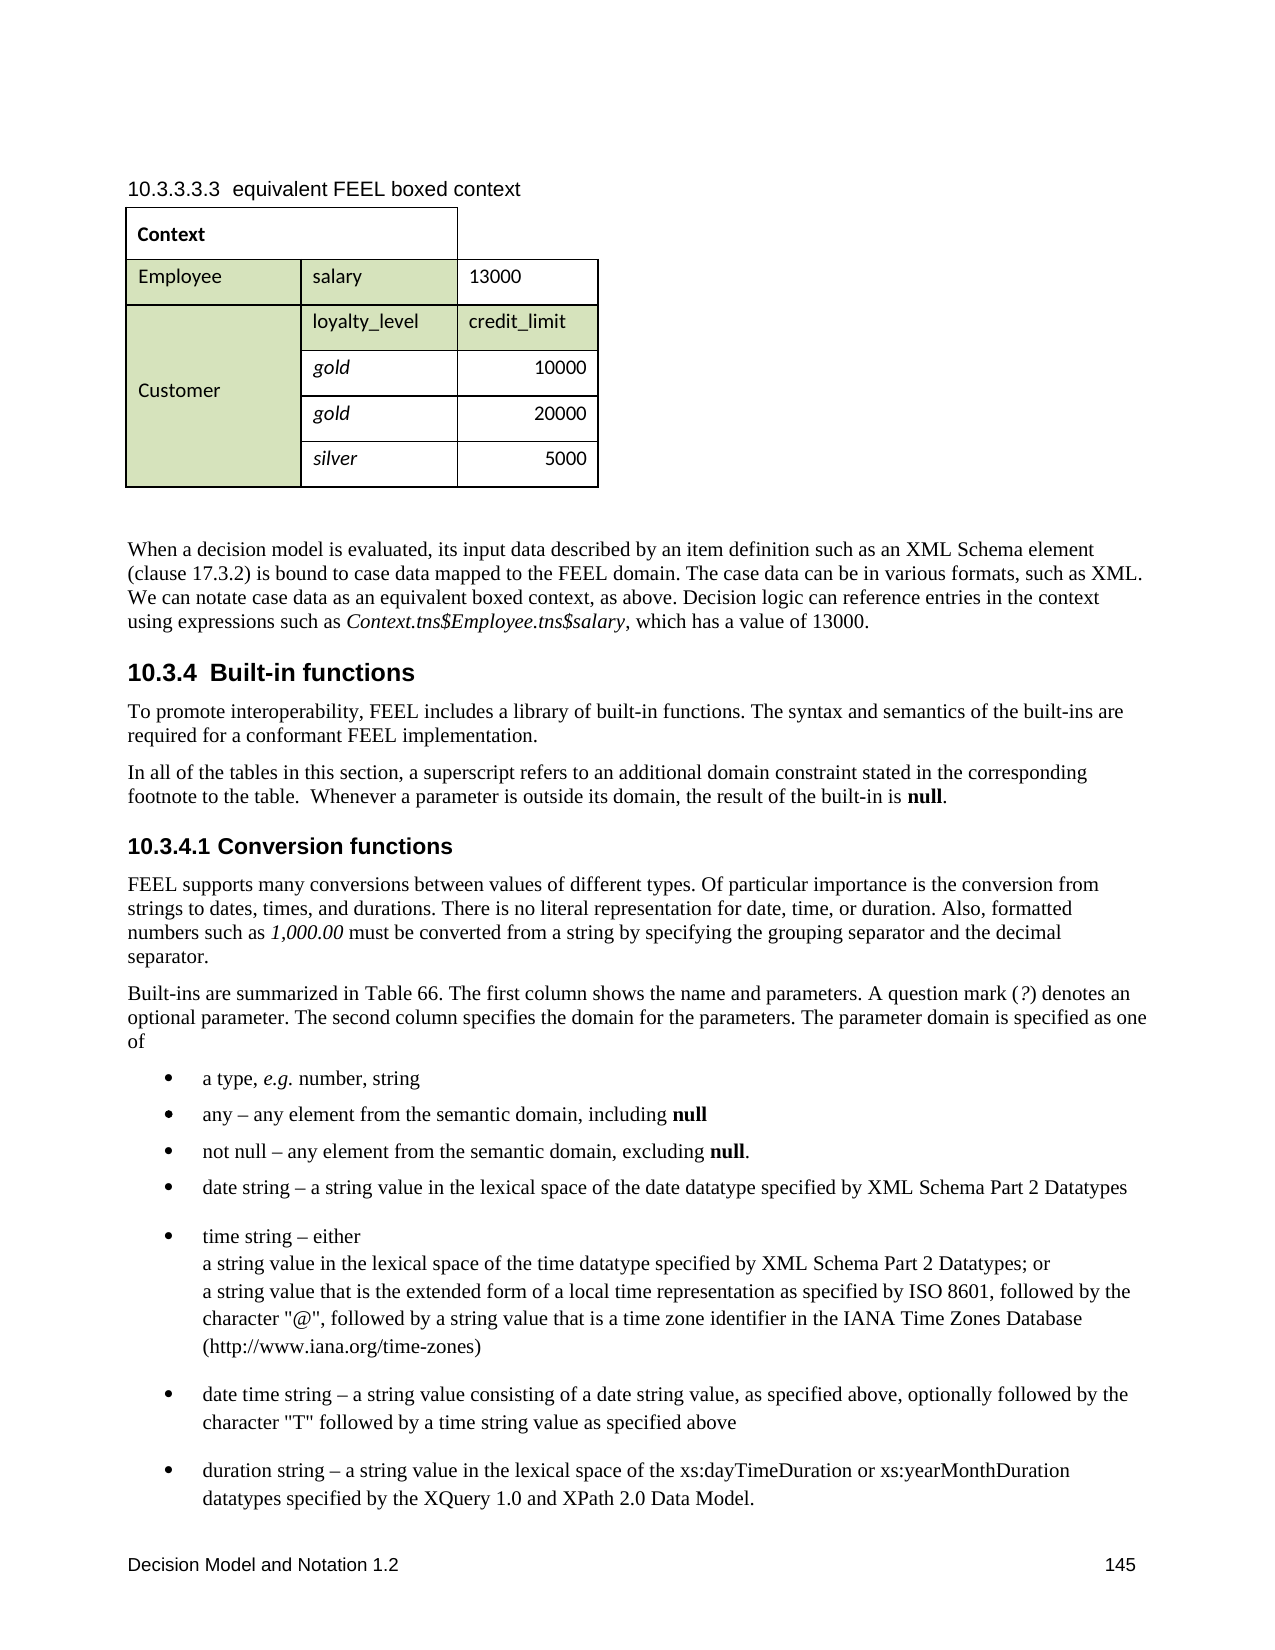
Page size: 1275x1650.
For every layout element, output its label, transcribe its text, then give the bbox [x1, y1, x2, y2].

list a type, e.g. number, string [165, 1065, 1147, 1089]
table_header [458, 207, 598, 259]
table_cell 5000 [458, 442, 597, 486]
text Built-ins are summarized in Table 66. The first column shows the name and parameters. A question mark (?) denotes an optional parameter. The second column specifies the domain for the parameters. The parameter domain is specified as one of [127, 981, 1147, 1053]
table_cell 10000 [458, 351, 597, 395]
table_cell gold [302, 351, 457, 395]
text In all of the tables in this section, a superscript refers to an additional domain constraint stated in the corresponding footnote to the table. Whenever a parameter is outside its domain, the result of the built-in is null. [127, 760, 1147, 808]
list date string – a string value in the lexical space of the date datatype specified by XML Schema Part 2 Datatypes [165, 1175, 1147, 1199]
list any – any element from the semantic domain, including null [165, 1102, 1147, 1126]
table_cell silver [302, 442, 457, 486]
list not null – any element from the semantic domain, excluding null. [165, 1138, 1147, 1163]
subtitle equivalent FEEL boxed context [127, 176, 1147, 200]
table_cell credit_limit [458, 306, 597, 350]
subtitle Built-in functions [127, 658, 1147, 687]
text To promote interoperability, FEEL includes a library of built-in functions. The syntax and semantics of the built-ins are required for a conformant FEEL implementation. [127, 699, 1147, 747]
list duration string – a string value in the lexical space of the xs:dayTimeDuration or xs:yearMonthDuration datatypes specified by the XQuery 1.0 and XPath 2.0 Data Model. [165, 1458, 1147, 1510]
table_cell Customer [127, 306, 300, 486]
text When a decision model is evaluated, its input data described by an item definition such as an XML Schema element (clause 7.3.2) is bound to case data mapped to the FEEL domain. The case data can be in various formats, such as XML. We can notate case data as an equivalent boxed context, as above. Decision logic can reference entries in the context using expressions such as Context.tns$Employee.tns$salary, which has a value of 13000. [127, 537, 1147, 633]
table_cell Employee [127, 260, 300, 304]
table_cell loyalty_level [302, 306, 457, 350]
subtitle Conversion functions [127, 833, 1147, 859]
table_cell gold [302, 397, 457, 441]
list time string – either a string value in the lexical space of the time datatype specified by XML Schema Part 2 Datatypes; or a string value that is the extended form of a local time representation as specified by ISO 8601, followed by the character "@", followed by a string value that is a time zone identifier in the IANA Time Zones Database (http://www.iana.org/time-zones) [165, 1223, 1147, 1358]
text FEEL supports many conversions between values of different types. Of particular importance is the conversion from strings to dates, times, and durations. There is no literal representation for date, time, or duration. Also, formatted numbers such as 1,000.00 must be converted from a string by specifying the grouping separator and the decimal separator. [127, 872, 1147, 968]
table_cell salary [302, 260, 457, 304]
list date time string – a string value consisting of a date string value, as specified above, optionally followed by the character "T" followed by a time string value as specified above [165, 1382, 1147, 1434]
table_header Context [127, 208, 457, 259]
table_cell 13000 [458, 260, 597, 304]
table_cell 20000 [458, 397, 597, 441]
